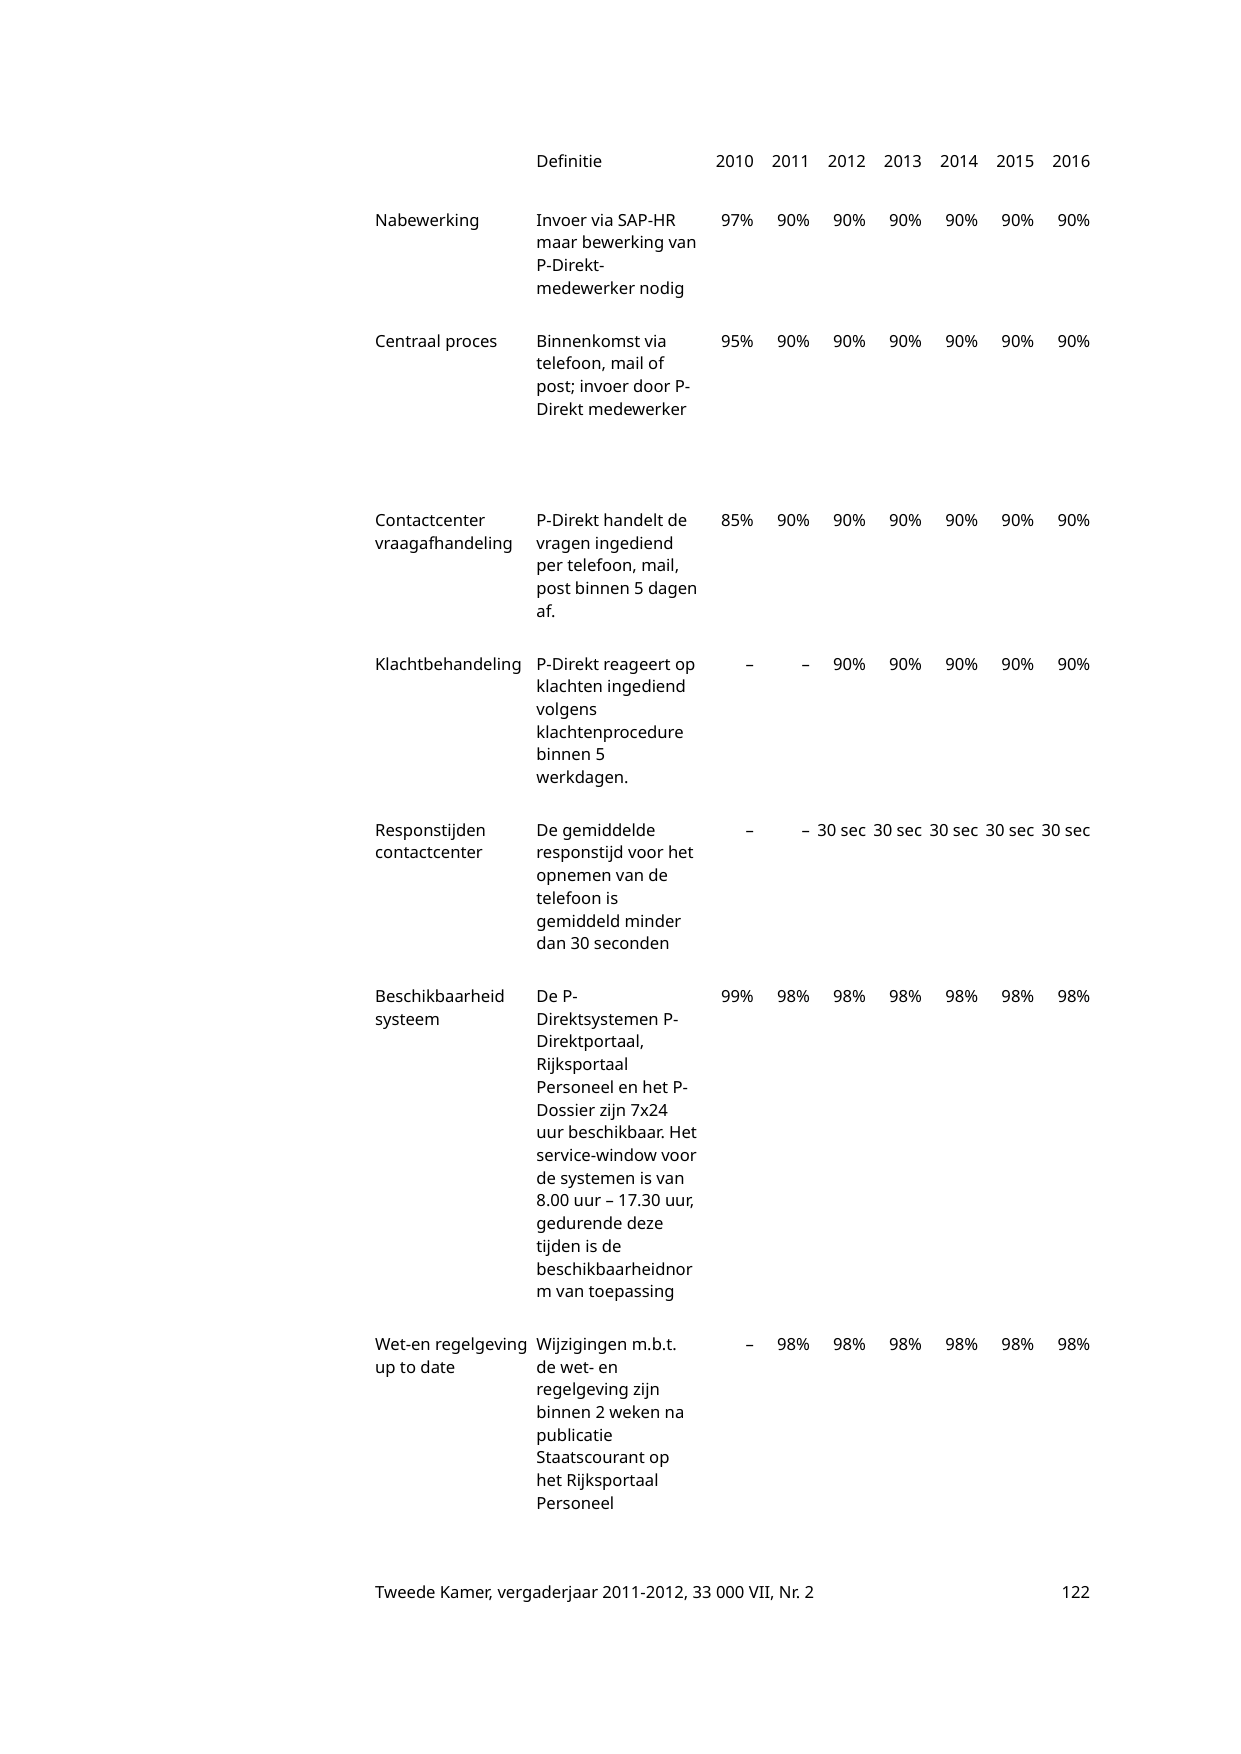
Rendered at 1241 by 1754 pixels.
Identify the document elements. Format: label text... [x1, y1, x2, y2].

table_cell 30 sec [922, 818, 978, 984]
table_cell 90% [810, 652, 866, 818]
table_header 2014 [922, 150, 978, 208]
table_cell [754, 450, 809, 508]
table_cell De gemiddelde responstijd voor het opnemen van de telefoon is gemiddeld minder dan 30 seconden [536, 818, 697, 984]
table_cell 90% [810, 209, 866, 329]
table_cell De P-Direktsystemen P-Direktportaal, Rijksportaal Personeel en het P-Dossier zijn 7x24 uur beschikbaar. Het service-window voor de systemen is van 8.00 uur – 17.30 uur, gedurende deze tijden is de beschikbaarheidnorm van toepassing [536, 985, 697, 1332]
table_cell Wet-en regelgeving up to date [375, 1333, 536, 1514]
table_cell 98% [810, 1333, 866, 1514]
table_cell 30 sec [810, 818, 866, 984]
table_cell – [754, 652, 809, 818]
table_cell 98% [754, 1333, 809, 1514]
table_cell 90% [978, 329, 1034, 450]
table_cell – [754, 818, 809, 984]
table_cell 90% [810, 329, 866, 450]
table_cell 90% [1034, 209, 1090, 329]
table_header 2010 [698, 150, 753, 208]
table_cell [1034, 450, 1090, 508]
table_cell 90% [922, 509, 978, 652]
table_cell – [698, 652, 753, 818]
table_cell 98% [978, 1333, 1034, 1514]
table_cell 98% [978, 985, 1034, 1332]
table_cell 98% [866, 1333, 922, 1514]
table_header [375, 150, 536, 208]
table_cell Wijzigingen m.b.t. de wet- en regelgeving zijn binnen 2 weken na publicatie Staatscourant op het Rijksportaal Personeel [536, 1333, 697, 1514]
table_cell 90% [810, 509, 866, 652]
table_cell 98% [922, 1333, 978, 1514]
table_cell 90% [922, 209, 978, 329]
table_cell [536, 450, 697, 508]
table_header 2012 [810, 150, 866, 208]
table_cell 90% [1034, 652, 1090, 818]
table_cell 90% [978, 652, 1034, 818]
table_cell 90% [866, 209, 922, 329]
table_header 2016 [1034, 150, 1090, 208]
table_header Definitie [536, 150, 697, 208]
table_cell [375, 450, 536, 508]
table_cell 90% [978, 209, 1034, 329]
table_cell 97% [698, 209, 753, 329]
table_cell [810, 450, 866, 508]
table_cell 98% [754, 985, 809, 1332]
table_cell 90% [866, 509, 922, 652]
table_cell 90% [1034, 509, 1090, 652]
table_cell 98% [1034, 1333, 1090, 1514]
table_cell Contactcenter vraagafhandeling [375, 509, 536, 652]
table_header 2015 [978, 150, 1034, 208]
table_cell Invoer via SAP-HR maar bewerking van P-Direkt-medewerker nodig [536, 209, 697, 329]
table_cell 90% [922, 329, 978, 450]
table_cell 98% [810, 985, 866, 1332]
table_cell Binnenkomst via telefoon, mail of post; invoer door P-Direkt medewerker [536, 329, 697, 450]
table_cell – [698, 818, 753, 984]
table_cell Beschikbaarheid systeem [375, 985, 536, 1332]
table_cell 95% [698, 329, 753, 450]
table_cell 90% [922, 652, 978, 818]
table_cell 90% [866, 652, 922, 818]
table_cell [698, 450, 753, 508]
table_cell 98% [922, 985, 978, 1332]
table_cell 85% [698, 509, 753, 652]
table_cell P-Direkt handelt de vragen ingediend per telefoon, mail, post binnen 5 dagen af. [536, 509, 697, 652]
table_cell 30 sec [978, 818, 1034, 984]
table_cell P-Direkt reageert op klachten ingediend volgens klachtenprocedure binnen 5 werkdagen. [536, 652, 697, 818]
table_header 2011 [754, 150, 809, 208]
table_cell 30 sec [1034, 818, 1090, 984]
table_cell 98% [1034, 985, 1090, 1332]
table_cell Responstijden contactcenter [375, 818, 536, 984]
table_cell 90% [978, 509, 1034, 652]
table_cell 90% [1034, 329, 1090, 450]
table_cell 90% [866, 329, 922, 450]
table_cell 90% [754, 209, 809, 329]
table_cell – [698, 1333, 753, 1514]
table_cell Nabewerking [375, 209, 536, 329]
table_cell 90% [754, 509, 809, 652]
table_cell [866, 450, 922, 508]
table_cell [922, 450, 978, 508]
table_cell 99% [698, 985, 753, 1332]
table_header 2013 [866, 150, 922, 208]
table_cell Klachtbehandeling [375, 652, 536, 818]
table_cell [978, 450, 1034, 508]
table_cell 90% [754, 329, 809, 450]
table_cell Centraal proces [375, 329, 536, 450]
table_cell 30 sec [866, 818, 922, 984]
table_cell 98% [866, 985, 922, 1332]
